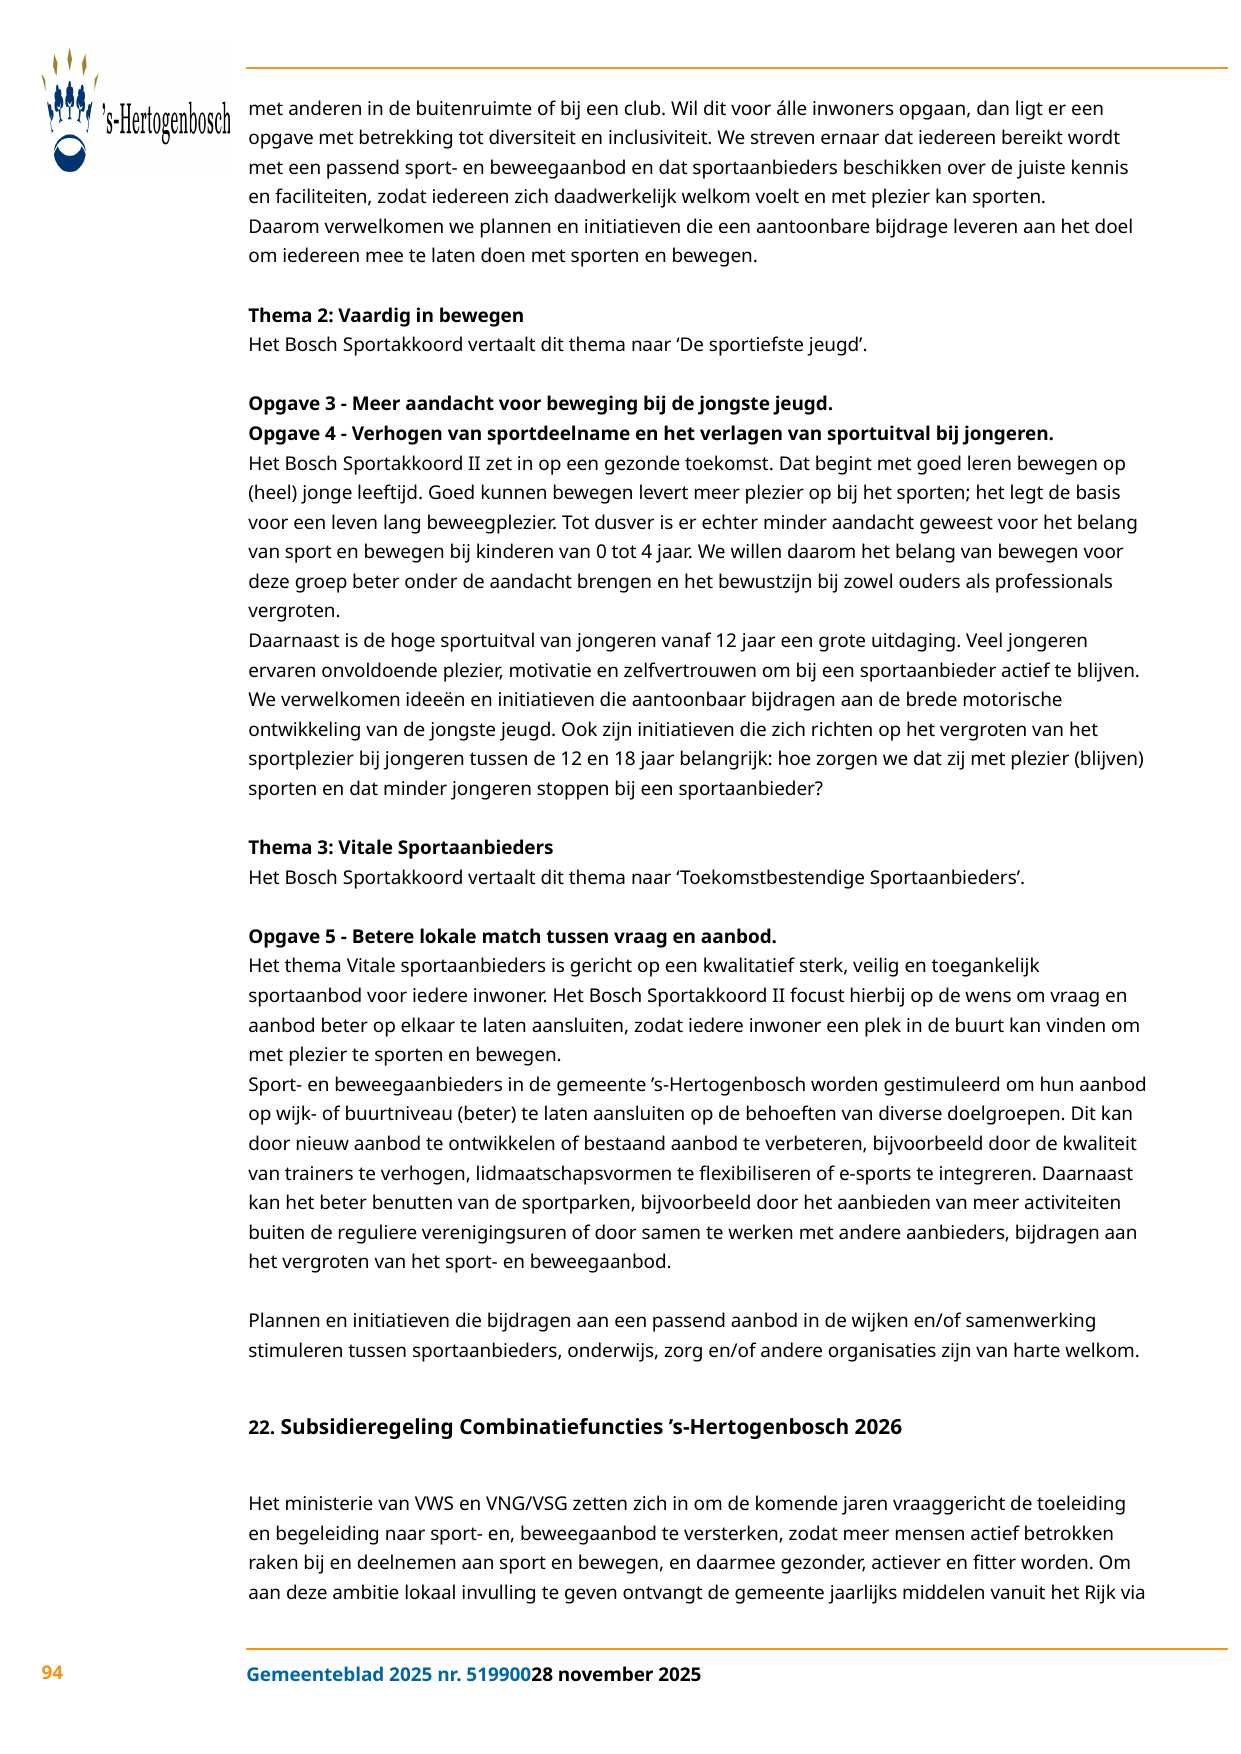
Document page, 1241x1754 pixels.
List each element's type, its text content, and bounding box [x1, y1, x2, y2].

text met anderen in de buitenruimte of bij een club. Wil dit voor álle inwoners opgaan, dan ligt er een opgave met betrekking tot diversiteit en inclusiviteit. We streven ernaar dat iedereen bereikt wordt met een passend sport- en beweegaanbod en dat sportaanbieders beschikken over de juiste kennis en faciliteiten, zodat iedereen zich daadwerkelijk welkom voelt en met plezier kan sporten. [248, 95, 1152, 209]
text Plannen en initiatieven die bijdragen aan een passend aanbod in de wijken en/of samenwerking stimuleren tussen sportaanbieders, onderwijs, zorg en/of andere organisaties zijn van harte welkom. [248, 1308, 1152, 1363]
text Thema 2: Vaardig in bewegen [248, 302, 1152, 328]
text Het Bosch Sportakkoord vertaalt dit thema naar ‘De sportiefste jeugd’. [248, 331, 1152, 357]
text Opgave 5 - Betere lokale match tussen vraag en aanbod. [248, 923, 1152, 949]
text Opgave 3 - Meer aandacht voor beweging bij de jongste jeugd. [248, 391, 1152, 416]
text Daarom verwelkomen we plannen en initiatieven die een aantoonbare bijdrage leveren aan het doel om iedereen mee te laten doen met sporten en bewegen. [248, 213, 1152, 268]
text Sport- en beweegaanbieders in de gemeente ’s-Hertogenbosch worden gestimuleerd om hun aanbod op wijk- of buurtniveau (beter) te laten aansluiten op de behoeften van diverse doelgroepen. Dit kan door nieuw aanbod te ontwikkelen of bestaand aanbod te verbeteren, bijvoorbeeld door de kwaliteit van trainers te verhogen, lidmaatschapsvormen te flexibiliseren of e-sports te integreren. Daarnaast kan het beter benutten van de sportparken, bijvoorbeeld door het aanbieden van meer activiteiten buiten de reguliere verenigingsuren of door samen te werken met andere aanbieders, bijdragen aan het vergroten van het sport- en beweegaanbod. [248, 1071, 1152, 1274]
text Opgave 4 - Verhogen van sportdeelname en het verlagen van sportuitval bij jongeren. [248, 420, 1152, 446]
text Daarnaast is de hoge sportuitval van jongeren vanaf 12 jaar een grote uitdaging. Veel jongeren ervaren onvoldoende plezier, motivatie en zelfvertrouwen om bij een sportaanbieder actief te blijven. [248, 627, 1152, 683]
text Het ministerie van VWS en VNG/VSG zetten zich in om de komende jaren vraaggericht de toeleiding en begeleiding naar sport- en, beweegaanbod te versterken, zodat meer mensen actief betrokken raken bij en deelnemen aan sport en bewegen, en daarmee gezonder, actiever en fitter worden. Om aan deze ambitie lokaal invulling te geven ontvangt de gemeente jaarlijks middelen vanuit het Rijk via [248, 1490, 1152, 1605]
picture [41, 47, 231, 172]
text Thema 3: Vitale Sportaanbieders [248, 834, 1152, 860]
text Het Bosch Sportakkoord vertaalt dit thema naar ‘Toekomstbestendige Sportaanbieders’. [248, 864, 1152, 890]
text We verwelkomen ideeën en initiatieven die aantoonbaar bijdragen aan de brede motorische ontwikkeling van de jongste jeugd. Ook zijn initiatieven die zich richten op het vergroten van het sportplezier bij jongeren tussen de 12 en 18 jaar belangrijk: hoe zorgen we dat zij met plezier (blijven) sporten en dat minder jongeren stoppen bij een sportaanbieder? [248, 686, 1152, 801]
text 22. Subsidieregeling Combinatiefuncties ’s-Hertogenbosch 2026 [248, 1412, 1152, 1441]
text Het thema Vitale sportaanbieders is gericht op een kwalitatief sterk, veilig en toegankelijk sportaanbod voor iedere inwoner. Het Bosch Sportakkoord II focust hierbij op de wens om vraag en aanbod beter op elkaar te laten aansluiten, zodat iedere inwoner een plek in de buurt kan vinden om met plezier te sporten en bewegen. [248, 953, 1152, 1067]
text Het Bosch Sportakkoord II zet in op een gezonde toekomst. Dat begint met goed leren bewegen op (heel) jonge leeftijd. Goed kunnen bewegen levert meer plezier op bij het sporten; het legt de basis voor een leven lang beweegplezier. Tot dusver is er echter minder aandacht geweest voor het belang van sport en bewegen bij kinderen van 0 tot 4 jaar. We willen daarom het belang van bewegen voor deze groep beter onder de aandacht brengen en het bewustzijn bij zowel ouders als professionals vergroten. [248, 450, 1152, 623]
